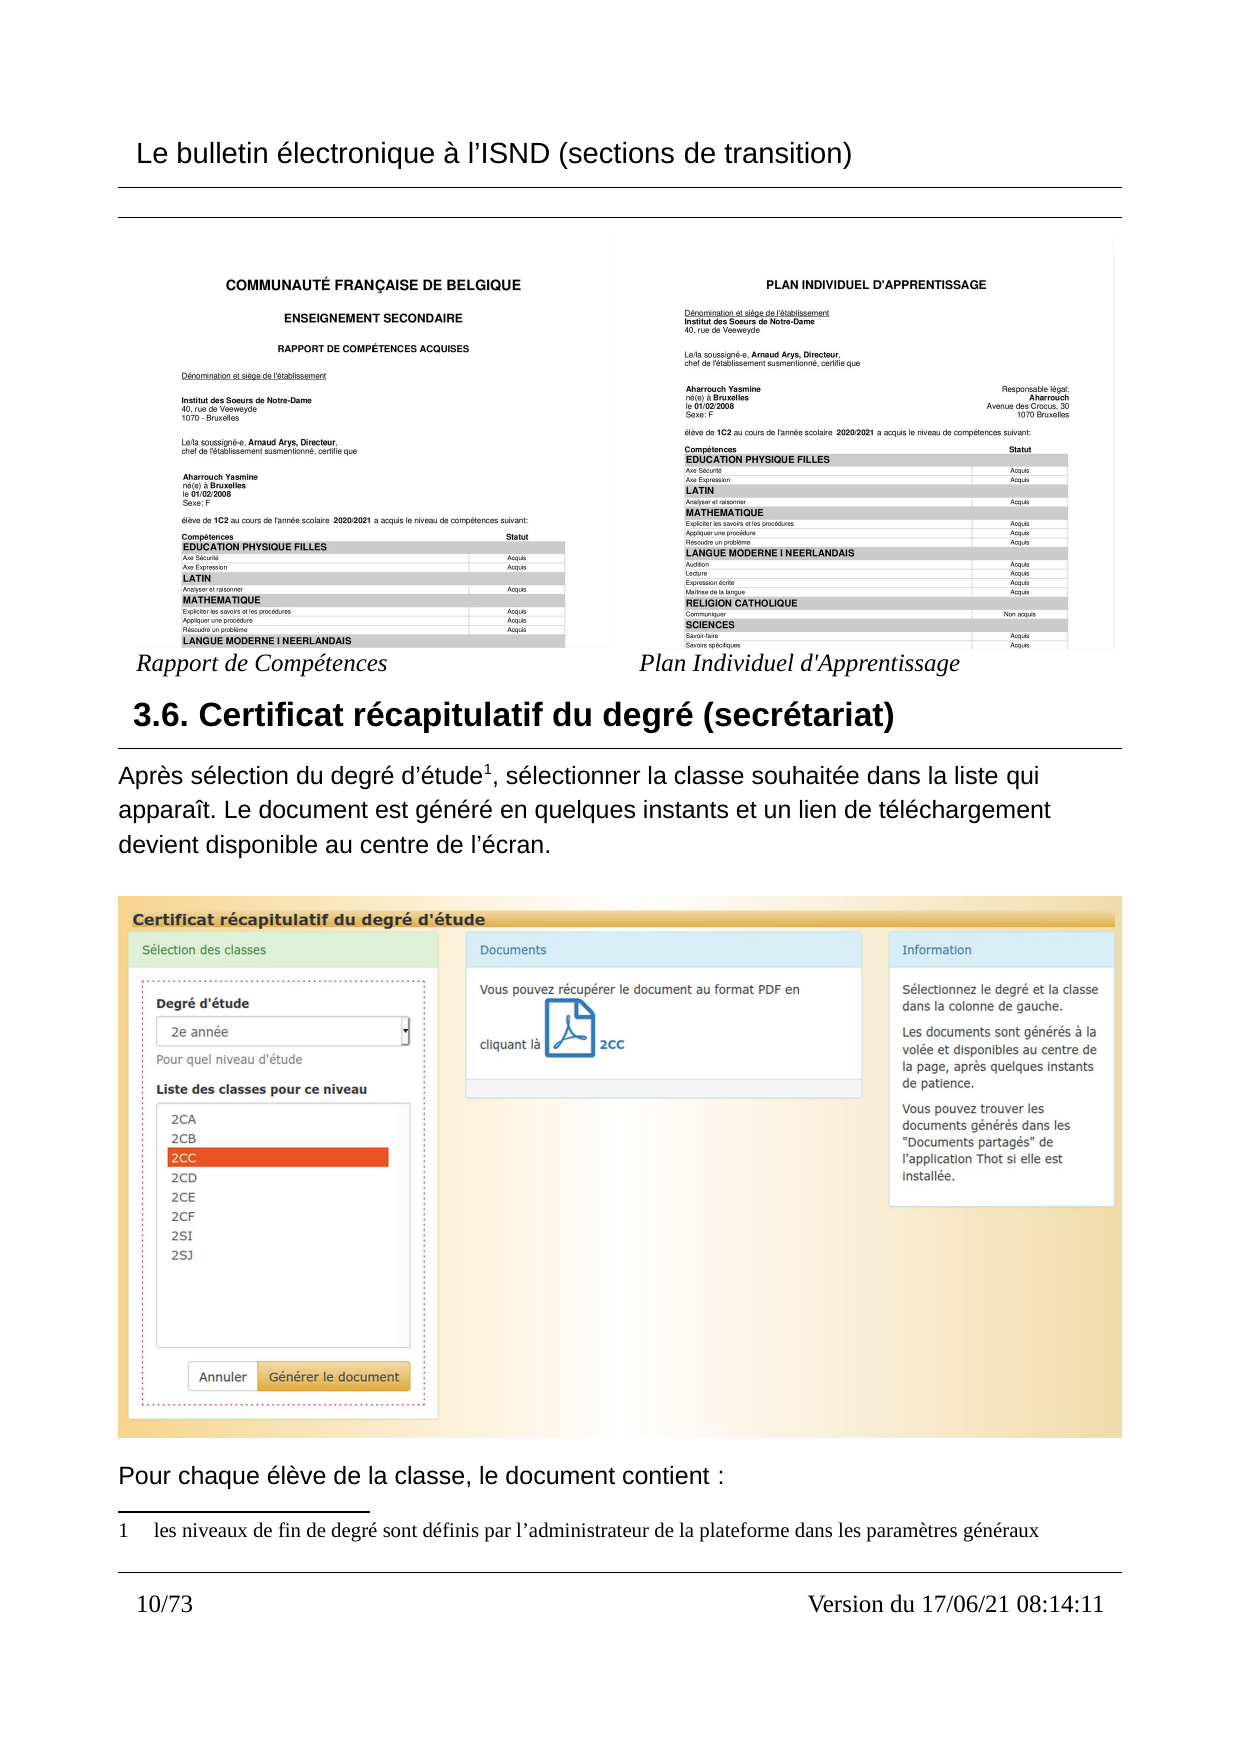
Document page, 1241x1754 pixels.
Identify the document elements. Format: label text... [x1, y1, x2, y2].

picture [639, 237, 1114, 649]
text Rapport de Compétences [136, 648, 610, 676]
text Pour chaque élève de la classe, le document contient : [118, 1438, 1122, 1489]
picture [118, 896, 1123, 1438]
text Après sélection du degré d’étude, sélectionner la classe souhaitée dans la liste qui apparaît. Le document est généré en quelques instants et un lien de téléchargement devient disponible au centre de l’écran. [118, 761, 1122, 859]
picture [136, 236, 611, 648]
text [118, 879, 1122, 896]
text les niveaux de fin de degré sont définis par l’administrateur de la plateforme dans les paramètres généraux [118, 1518, 1122, 1542]
text Plan Individuel d'Apprentissage [639, 649, 1113, 677]
subtitle Certificat récapitulatif du degré (secrétariat) [118, 218, 1122, 748]
